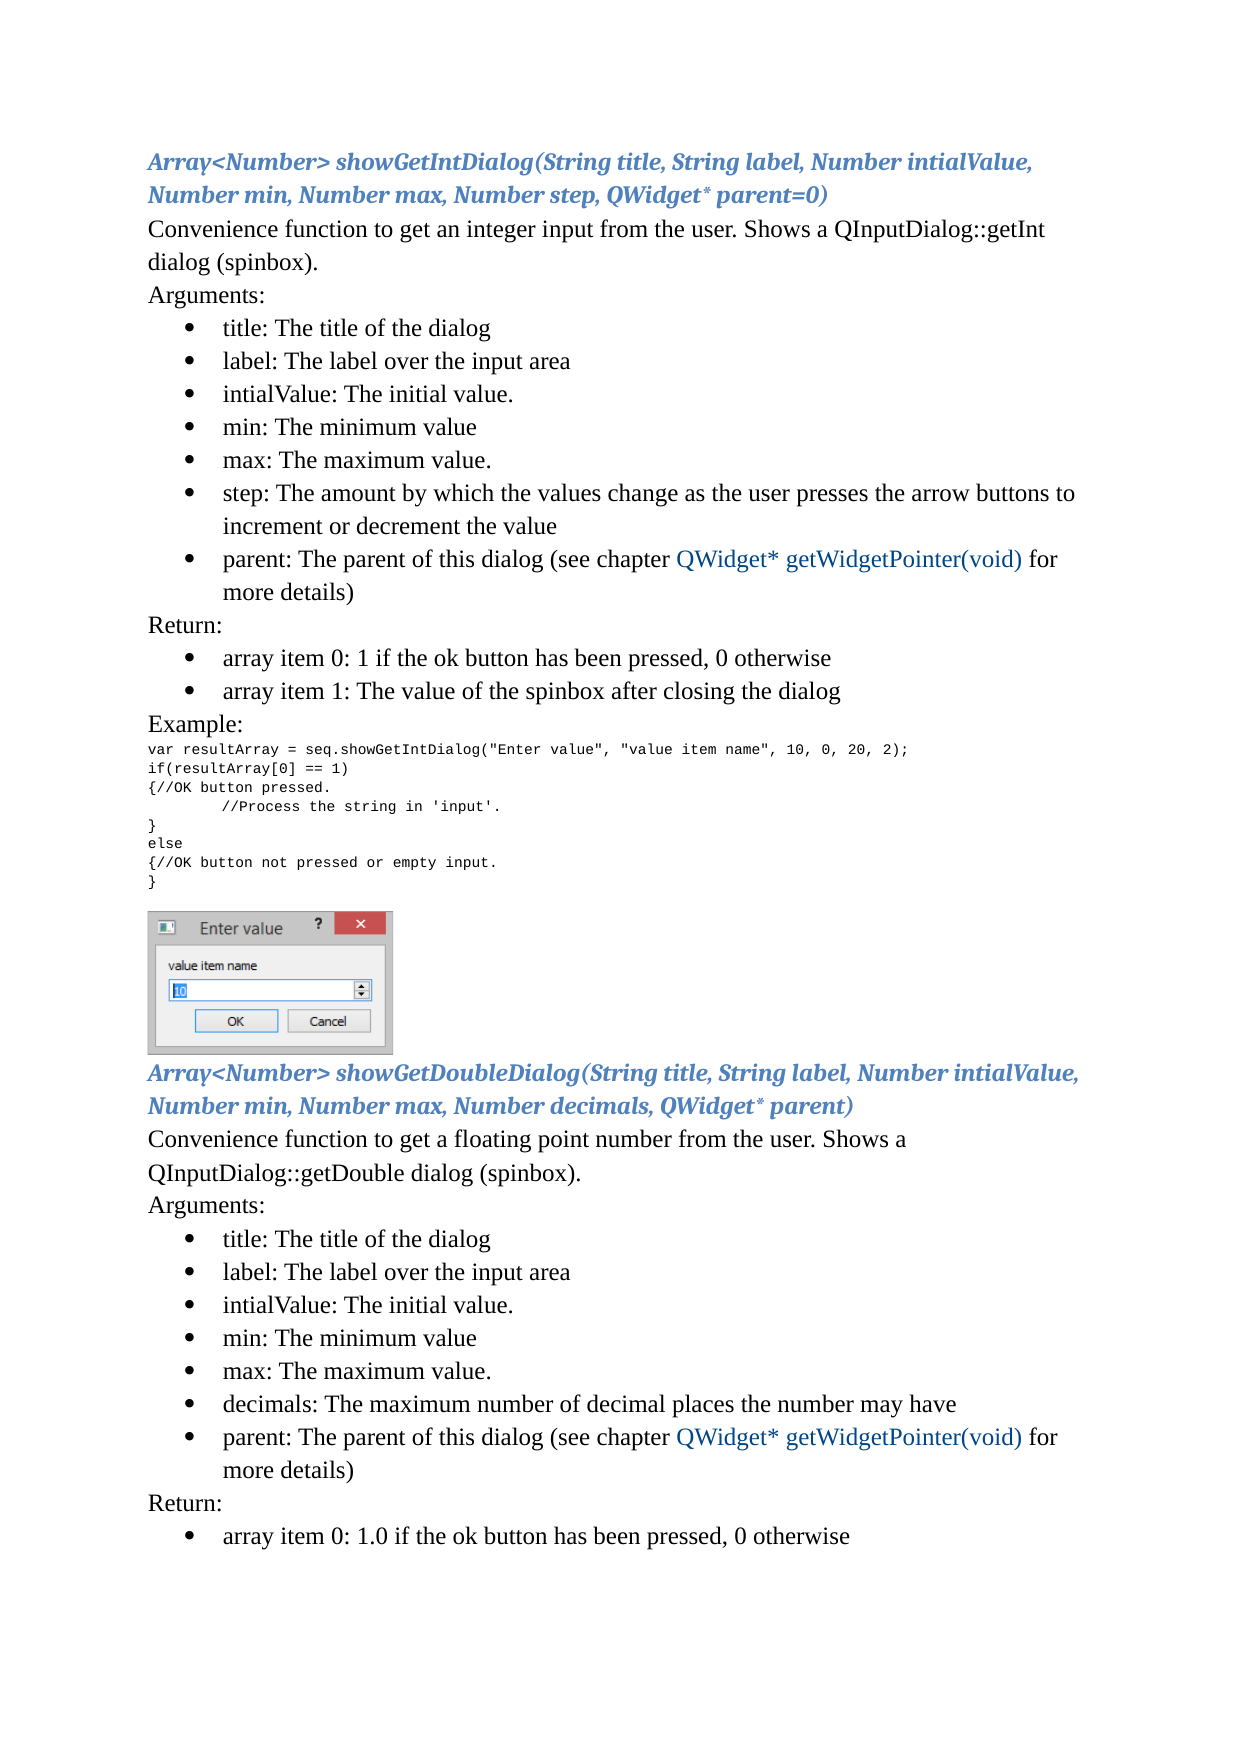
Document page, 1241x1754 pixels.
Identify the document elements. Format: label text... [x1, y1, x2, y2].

text Return: [148, 610, 1093, 639]
list title: The title of the dialog [185, 313, 1093, 341]
list array item 0: 1 if the ok button has been pressed, 0 otherwise [185, 643, 1093, 672]
text Example: [148, 709, 1093, 738]
text else [148, 837, 1093, 853]
text if(resultArray[0] == 1) [148, 761, 1093, 777]
list intialValue: The initial value. [185, 379, 1093, 407]
text Return: [148, 1488, 1093, 1517]
list parent: The parent of this dialog (see chapter QWidget* getWidgetPointer(void) for more details) [185, 544, 1093, 606]
text {//OK button not pressed or empty input. [148, 856, 1093, 872]
list parent: The parent of this dialog (see chapter QWidget* getWidgetPointer(void) for more details) [185, 1422, 1093, 1483]
list label: The label over the input area [185, 346, 1093, 374]
picture [147, 911, 394, 1055]
text Arguments: [148, 280, 1093, 308]
text Arguments: [148, 1191, 1093, 1219]
list decimals: The maximum number of decimal places the number may have [185, 1389, 1093, 1417]
text } [148, 818, 1093, 834]
list max: The maximum value. [185, 1356, 1093, 1384]
subtitle Array<Number> showGetDoubleDialog(String title, String label, Number intialValue, Number min, Number max, Number decimals, QWidget* parent) [148, 1055, 1093, 1120]
text } [148, 875, 1093, 891]
text Convenience function to get an integer input from the user. Shows a QInputDialog::getInt dialog (spinbox). [148, 214, 1093, 275]
text Convenience function to get a floating point number from the user. Shows a QInputDialog::getDouble dialog (spinbox). [148, 1124, 1093, 1186]
list title: The title of the dialog [185, 1224, 1093, 1252]
list step: The amount by which the values change as the user presses the arrow buttons to increment or decrement the value [185, 478, 1093, 539]
list array item 0: 1.0 if the ok button has been pressed, 0 otherwise [185, 1521, 1093, 1549]
text {//OK button pressed. [148, 780, 1093, 796]
subtitle Array<Number> showGetIntDialog(String title, String label, Number intialValue, Number min, Number max, Number step, QWidget* parent=0) [148, 148, 1093, 209]
text var resultArray = seq.showGetIntDialog("Enter value", "value item name", 10, 0, 20, 2); [148, 742, 1093, 758]
text //Process the string in 'input'. [148, 799, 1093, 815]
list intialValue: The initial value. [185, 1290, 1093, 1318]
list min: The minimum value [185, 412, 1093, 441]
list label: The label over the input area [185, 1257, 1093, 1285]
list array item 1: The value of the spinbox after closing the dialog [185, 676, 1093, 705]
list min: The minimum value [185, 1323, 1093, 1351]
list max: The maximum value. [185, 445, 1093, 473]
